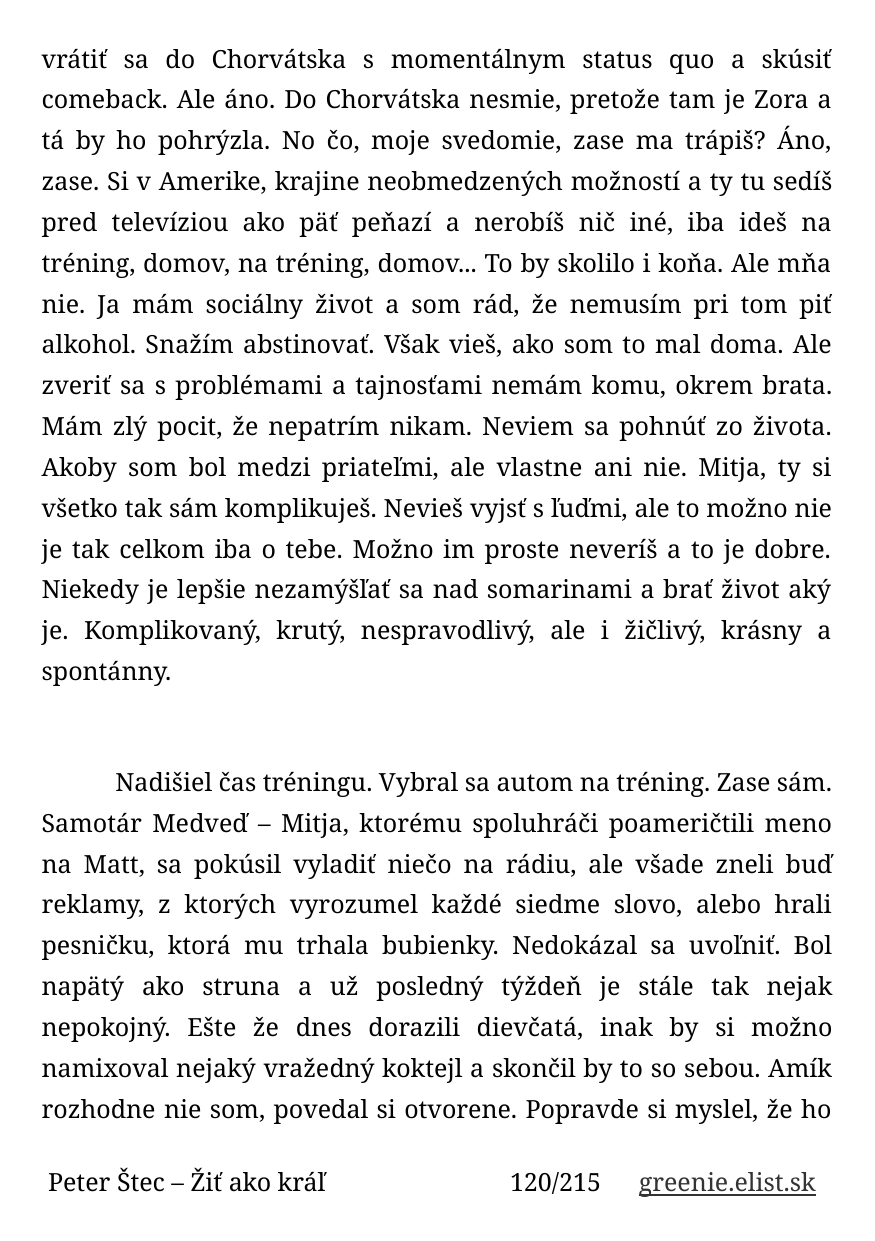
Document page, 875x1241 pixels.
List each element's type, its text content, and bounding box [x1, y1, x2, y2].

text vrátiť sa do Chorvátska s momentálnym status quo a skúsiť comeback. Ale áno. Do Chorvátska nesmie, pretože tam je Zora a tá by ho pohrýzla. No čo, moje svedomie, zase ma trápiš? Áno, zase. Si v Amerike, krajine neobmedzených možností a ty tu sedíš pred televíziou ako päť peňazí a nerobíš nič iné, iba ideš na tréning, domov, na tréning, domov... To by skolilo i koňa. Ale mňa nie. Ja mám sociálny život a som rád, že nemusím pri tom piť alkohol. Snažím abstinovať. Však vieš, ako som to mal doma. Ale zveriť sa s problémami a tajnosťami nemám komu, okrem brata. Mám zlý pocit, že nepatrím nikam. Neviem sa pohnúť zo života. Akoby som bol medzi priateľmi, ale vlastne ani nie. Mitja, ty si všetko tak sám komplikuješ. Nevieš vyjsť s ľuďmi, ale to možno nie je tak celkom iba o tebe. Možno im proste neveríš a to je dobre. Niekedy je lepšie nezamýšľať sa nad somarinami a brať život aký je. Komplikovaný, krutý, nespravodlivý, ale i žičlivý, krásny a spontánny. [41, 41, 833, 688]
text Nadišiel čas tréningu. Vybral sa autom na tréning. Zase sám. Samotár Medveď – Mitja, ktorému spoluhráči poameričtili meno na Matt, sa pokúsil vyladiť niečo na rádiu, ale všade zneli buď reklamy, z ktorých vyrozumel každé siedme slovo, alebo hrali pesničku, ktorá mu trhala bubienky. Nedokázal sa uvoľniť. Bol napätý ako struna a už posledný týždeň je stále tak nejak nepokojný. Ešte že dnes dorazili dievčatá, inak by si možno namixoval nejaký vražedný koktejl a skončil by to so sebou. Amík rozhodne nie som, povedal si otvorene. Popravde si myslel, že ho [41, 765, 833, 1125]
